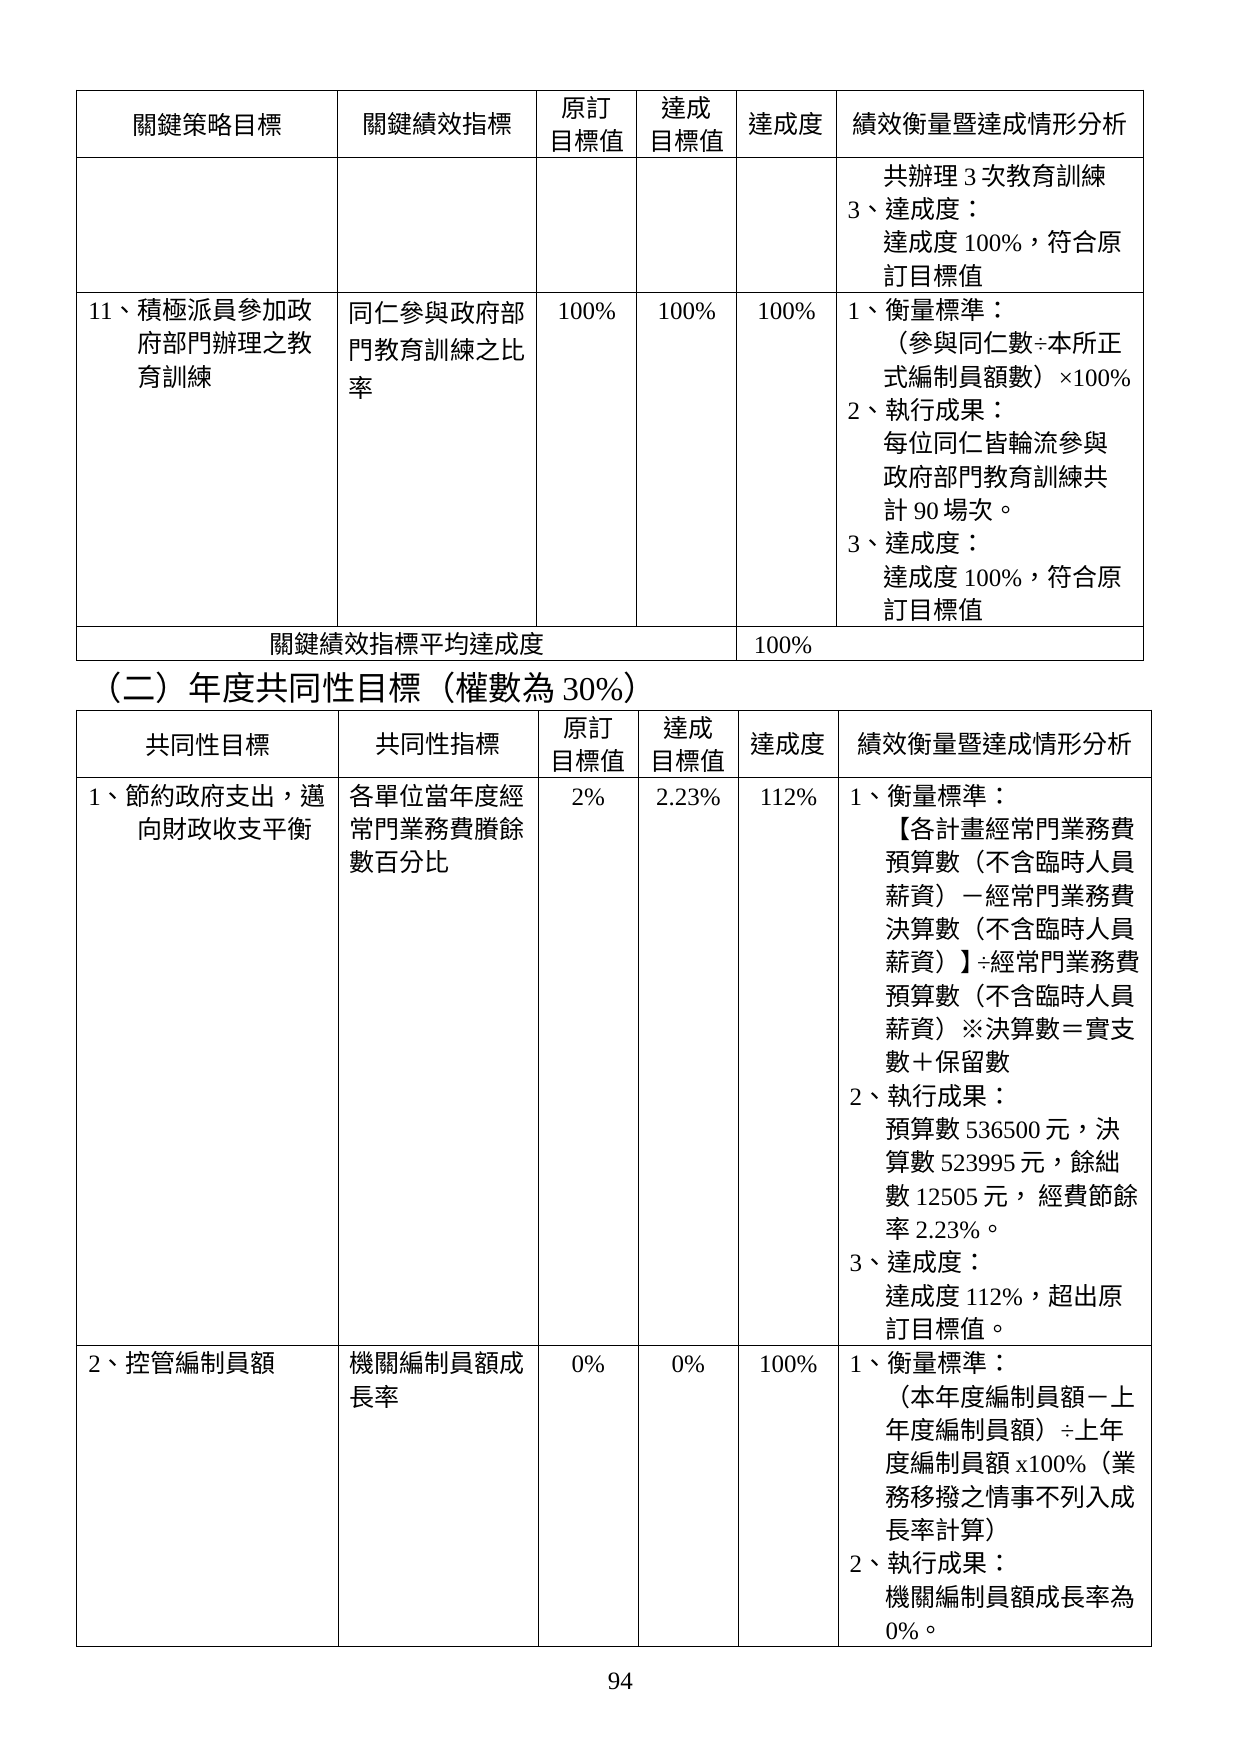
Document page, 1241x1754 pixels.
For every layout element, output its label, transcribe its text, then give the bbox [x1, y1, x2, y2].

table_cell 控管編制員額 [77, 1346, 338, 1646]
table_cell 關鍵績效指標平均達成度 [77, 627, 736, 660]
text （二）年度共同性目標（權數為30%） [89, 661, 1152, 709]
table_cell [338, 158, 536, 292]
table_cell [537, 158, 636, 292]
table_header 原訂 目標值 [537, 91, 636, 157]
table_cell [737, 158, 836, 292]
table_header 績效衡量暨達成情形分析 [839, 711, 1151, 777]
table_cell [77, 158, 337, 292]
table_cell 112% [739, 778, 838, 1345]
table_cell 100% [537, 293, 636, 626]
table_cell 100% [737, 627, 1143, 660]
table_header 達成 目標值 [637, 91, 736, 157]
table_cell 同仁參與政府部門教育訓練之比率 [338, 293, 536, 626]
table_cell 共辦理3次教育訓練 3、達成度： 達成度100%，符合原訂目標值 [837, 158, 1143, 292]
table_header 關鍵策略目標 [77, 91, 337, 157]
table_cell 積極派員參加政府部門辦理之教育訓練 [77, 293, 337, 626]
table_cell 節約政府支出，邁向財政收支平衡 [77, 778, 338, 1345]
table_cell 0% [539, 1346, 638, 1646]
table_cell 0% [639, 1346, 738, 1646]
table_cell 2% [539, 778, 638, 1345]
table_cell 100% [737, 293, 836, 626]
table_cell 100% [739, 1346, 838, 1646]
table_cell 各單位當年度經常門業務費賸餘數百分比 [339, 778, 538, 1345]
table_header 達成 目標值 [639, 711, 738, 777]
table_cell [637, 158, 736, 292]
table_header 達成度 [739, 711, 838, 777]
table_header 關鍵績效指標 [338, 91, 536, 157]
table_cell 機關編制員額成長率 [339, 1346, 538, 1646]
table_cell 1、衡量標準： 【各計畫經常門業務費預算數（不含臨時人員薪資）－經常門業務費決算數（不含臨時人員薪資）】÷經常門業務費預算數（不含臨時人員薪資）※決算數＝實支數＋保留數 2、執行成果： 預算數536500元，決算數523995元，餘絀數12505元， 經費節餘率2.23%。 3、達成度： 達成度112%，超出原訂目標值。 [839, 778, 1151, 1345]
table_cell 1、衡量標準： （參與同仁數÷本所正式編制員額數）×100% 2、執行成果： 每位同仁皆輪流參與政府部門教育訓練共計90場次。 3、達成度： 達成度100%，符合原訂目標值 [837, 293, 1143, 626]
table_cell 100% [637, 293, 736, 626]
table_cell 2.23% [639, 778, 738, 1345]
table_header 原訂 目標值 [539, 711, 638, 777]
table_cell 1、衡量標準： （本年度編制員額－上年度編制員額）÷上年度編制員額x100%（業務移撥之情事不列入成長率計算） 2、執行成果： 機關編制員額成長率為0%。 [839, 1346, 1151, 1646]
table_header 達成度 [737, 91, 836, 157]
table_header 共同性目標 [77, 711, 338, 777]
table_header 共同性指標 [339, 711, 538, 777]
table_header 績效衡量暨達成情形分析 [837, 91, 1143, 157]
